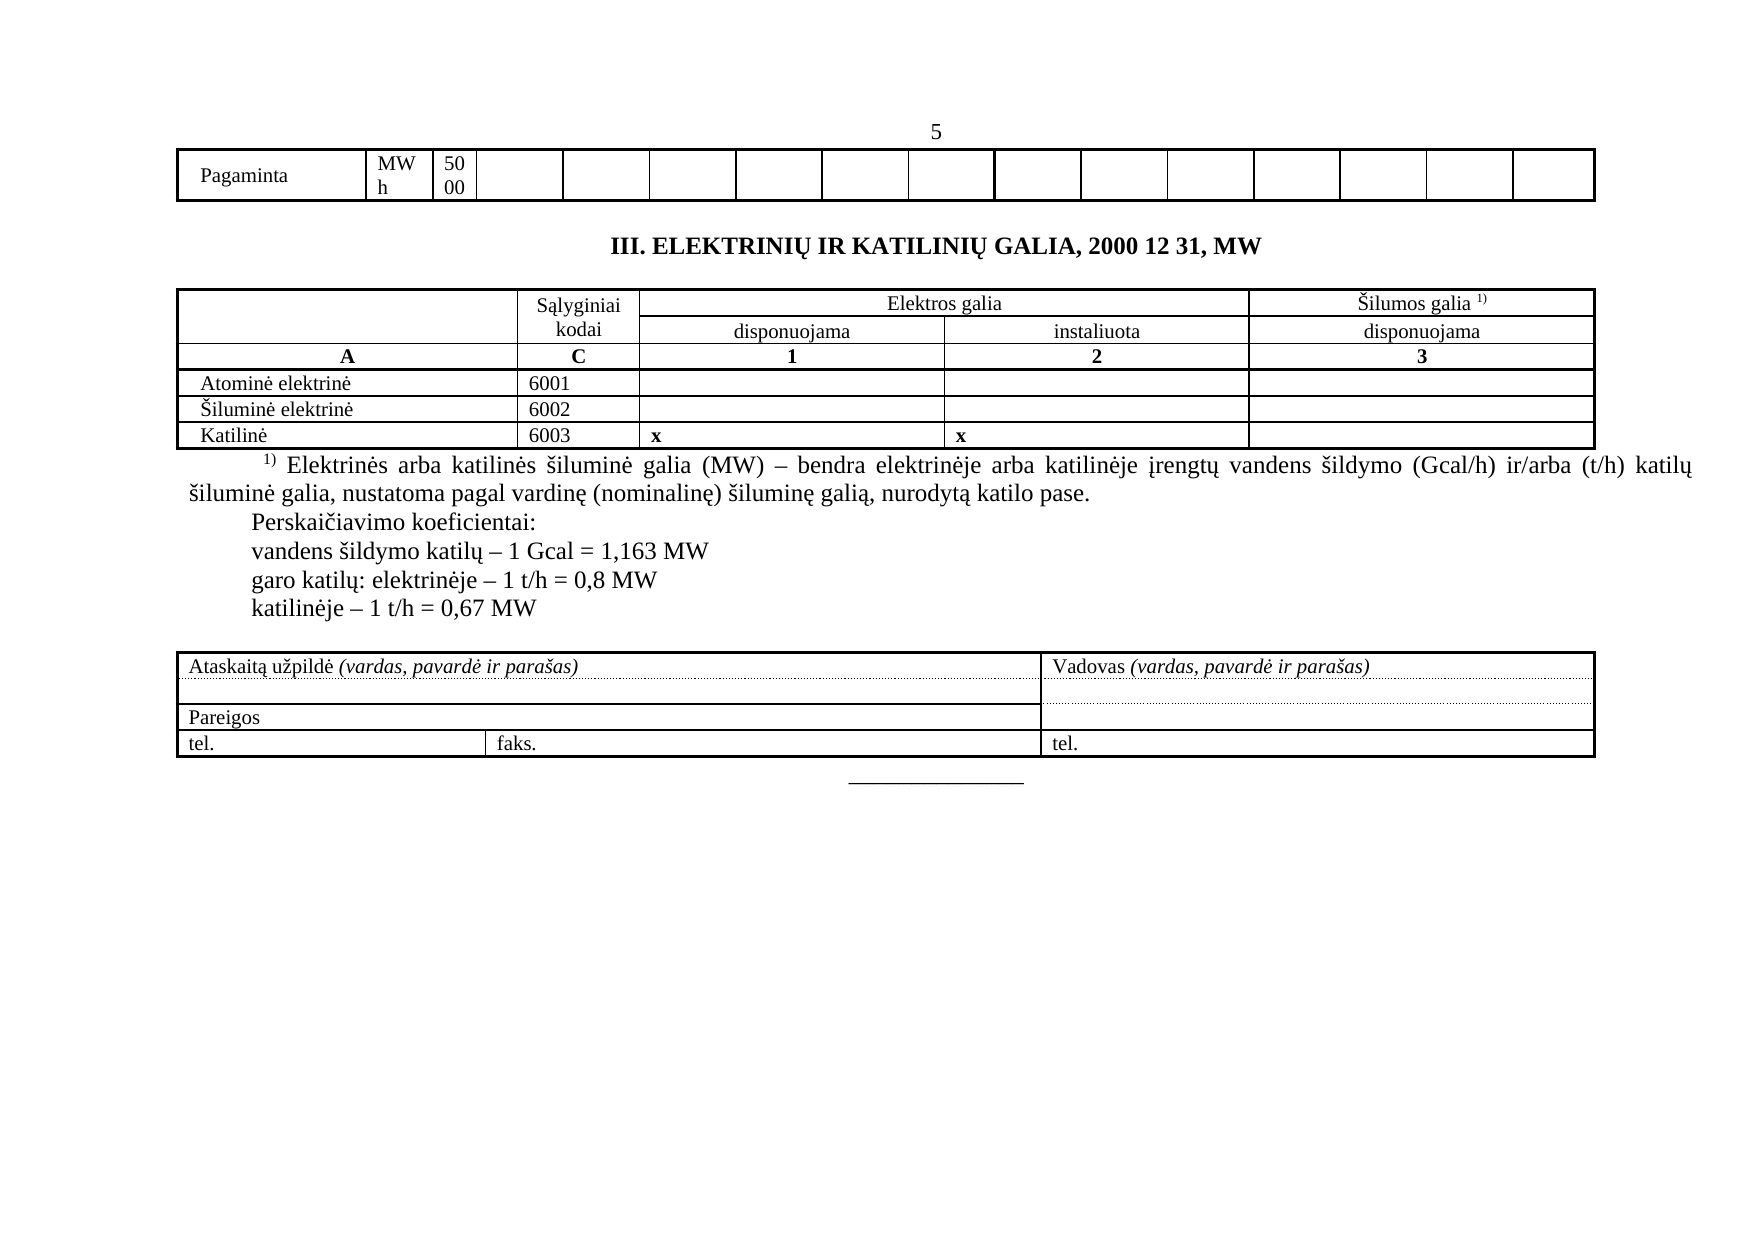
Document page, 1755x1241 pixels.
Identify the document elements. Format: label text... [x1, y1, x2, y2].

text vandens šildymo katilų – 1 Gcal = 1,163 MW [177, 536, 1695, 565]
table_cell [1427, 151, 1512, 199]
table_cell [640, 371, 944, 395]
table_cell [564, 151, 649, 199]
table_cell faks. [486, 731, 1040, 754]
table_cell MWh [367, 151, 432, 199]
table_cell [945, 371, 1248, 395]
table_cell [1250, 371, 1593, 395]
table_cell [1082, 151, 1167, 199]
table_cell [823, 151, 908, 199]
table_cell [737, 151, 821, 199]
table_cell x [945, 423, 1248, 447]
table_cell 2 [945, 344, 1248, 368]
table_cell 6001 [518, 371, 639, 395]
text ______________ [177, 758, 1695, 786]
table_cell Šiluminė elektrinė [179, 397, 517, 421]
table_cell A [179, 344, 517, 368]
table_cell [1255, 151, 1339, 199]
table_cell Atominė elektrinė [179, 371, 517, 395]
text katilinėje – 1 t/h = 0,67 MW [177, 593, 1695, 622]
text garo katilų: elektrinėje – 1 t/h = 0,8 MW [177, 565, 1695, 593]
table_cell 1 [640, 344, 944, 368]
table_cell [1250, 423, 1593, 447]
text 1) Elektrinės arba katilinės šiluminė galia (MW) – bendra elektrinėje arba katilinėje įrengtų vandens šildymo (Gcal/h) ir/arba (t/h) katilų šiluminė galia, nustatoma pagal vardinę (nominalinę) šiluminę galią, nurodytą katilo pase. [189, 450, 1695, 507]
table_cell disponuojama [640, 317, 944, 343]
table_cell [1514, 151, 1593, 199]
table_header [179, 291, 517, 343]
table_cell instaliuota [945, 317, 1248, 343]
table_cell [1341, 151, 1426, 199]
table_cell 6002 [518, 397, 639, 421]
table_cell tel. [1042, 731, 1593, 754]
table_header Šilumos galia 1) [1250, 291, 1593, 315]
table_cell 3 [1250, 344, 1593, 368]
table_cell [179, 678, 1040, 703]
table_header Sąlyginiai kodai [518, 291, 639, 343]
table_cell [477, 151, 562, 199]
table_cell [640, 397, 944, 421]
table_cell 5000 [434, 151, 476, 199]
table_cell [650, 151, 735, 199]
table_cell Pareigos [179, 705, 1040, 729]
table_header Vadovas (vardas, pavardė ir parašas) [1042, 654, 1593, 678]
table_cell disponuojama [1250, 317, 1593, 343]
table_cell Pagaminta [179, 151, 365, 199]
table_cell tel. [179, 731, 485, 754]
table_header Ataskaitą užpildė (vardas, pavardė ir parašas) [179, 654, 1040, 678]
table_cell [996, 151, 1080, 199]
text Perskaičiavimo koeficientai: [177, 507, 1695, 536]
table_header Elektros galia [640, 291, 1248, 315]
table_cell x [640, 423, 944, 447]
table_cell [1042, 703, 1593, 729]
table_cell Katilinė [179, 423, 517, 447]
table_cell [1168, 151, 1253, 199]
table_cell c [518, 344, 639, 368]
table_cell 6003 [518, 423, 639, 447]
table_cell [1250, 397, 1593, 421]
table_cell [945, 397, 1248, 421]
text III. elektrinių ir katilinių galia, 2000 12 31, MW [177, 231, 1695, 259]
table_cell [909, 151, 993, 199]
table_cell [1042, 678, 1593, 703]
